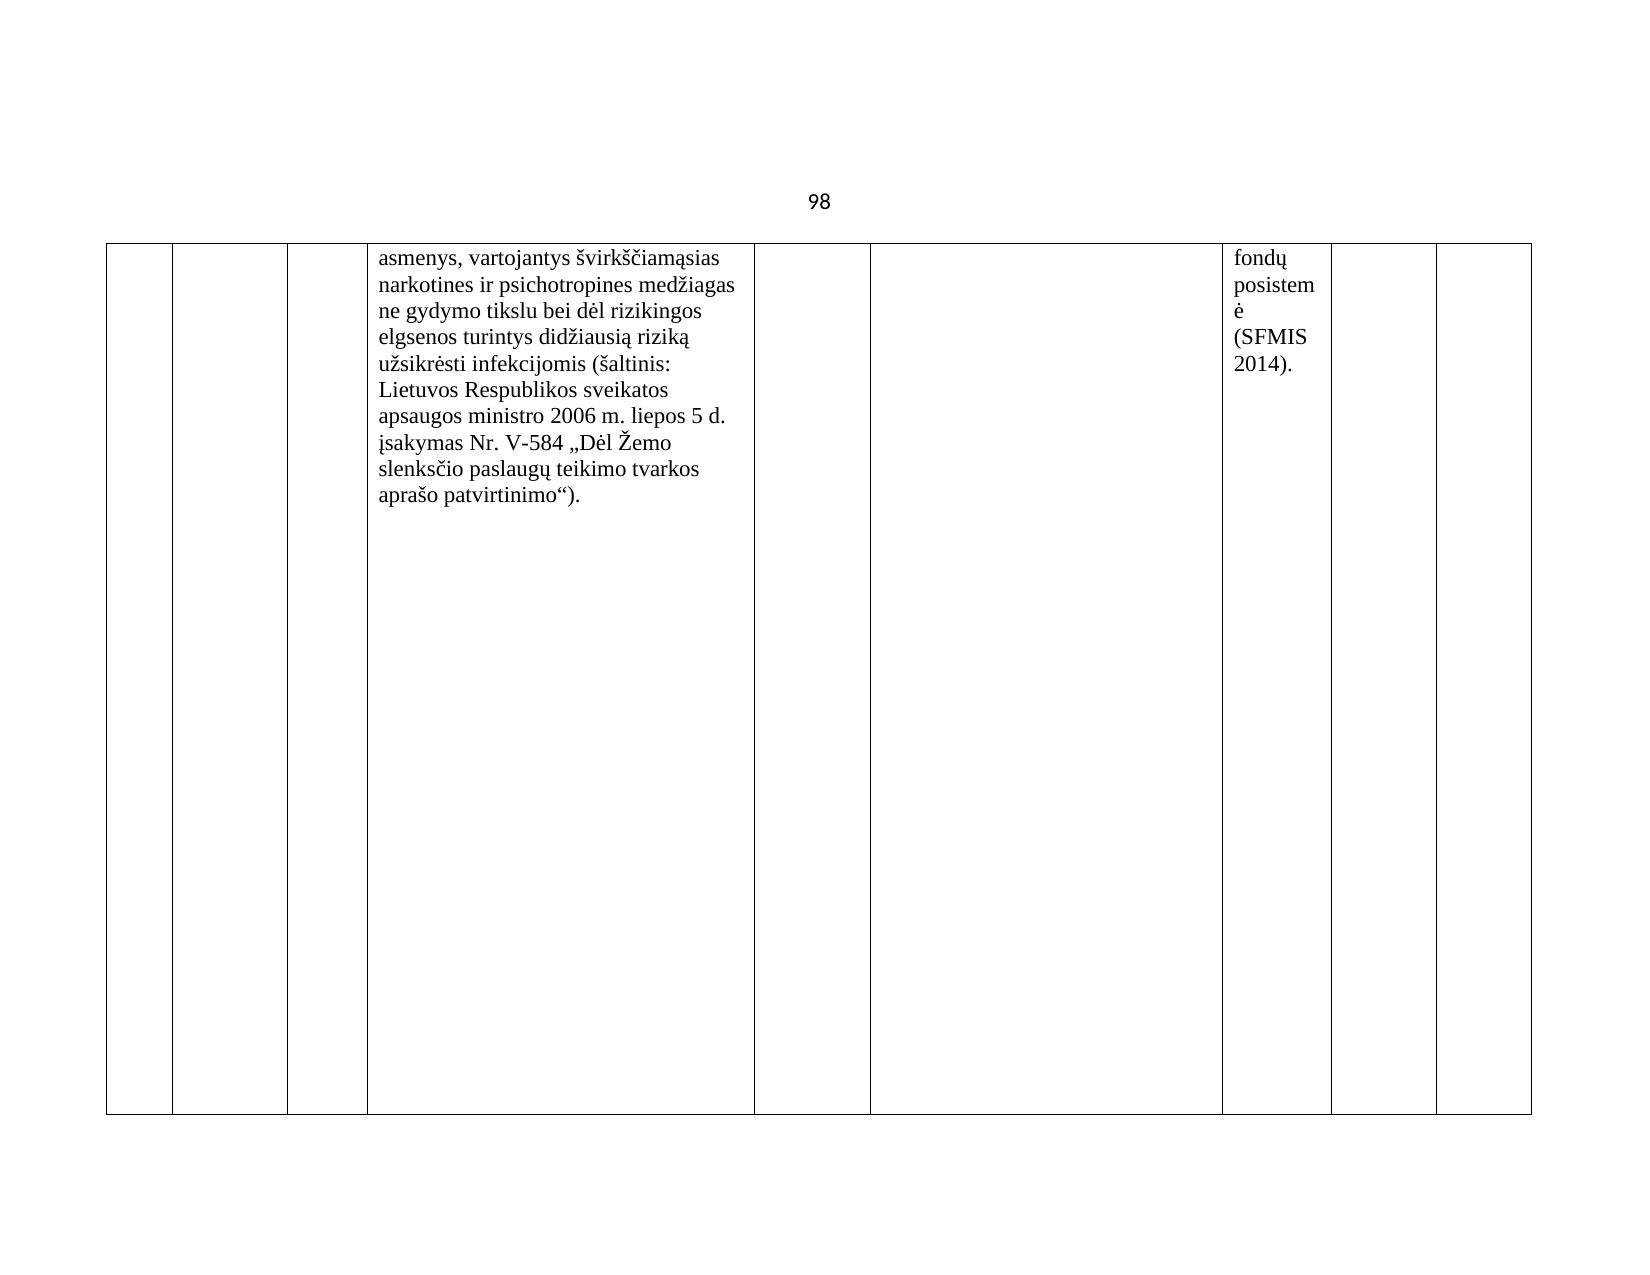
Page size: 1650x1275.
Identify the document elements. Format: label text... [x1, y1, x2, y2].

table_cell [755, 244, 870, 1114]
table_cell [1332, 244, 1436, 1114]
table_cell asmenys, vartojantys švirkščiamąsias narkotines ir psichotropines medžiagas ne gydymo tikslu bei dėl rizikingos elgsenos turintys didžiausią riziką užsikrėsti infekcijomis (šaltinis: Lietuvos Respublikos sveikatos apsaugos ministro 2006 m. liepos 5 d. įsakymas Nr. V-584 „Dėl Žemo slenksčio paslaugų teikimo tvarkos aprašo patvirtinimo“). [368, 244, 754, 1114]
table_cell [288, 244, 367, 1114]
table_cell [173, 244, 287, 1114]
table_cell [871, 244, 1222, 1114]
table_cell fondų posistemė (SFMIS 2014). [1223, 244, 1331, 1114]
table_cell [1437, 244, 1531, 1114]
table_cell [107, 244, 172, 1114]
